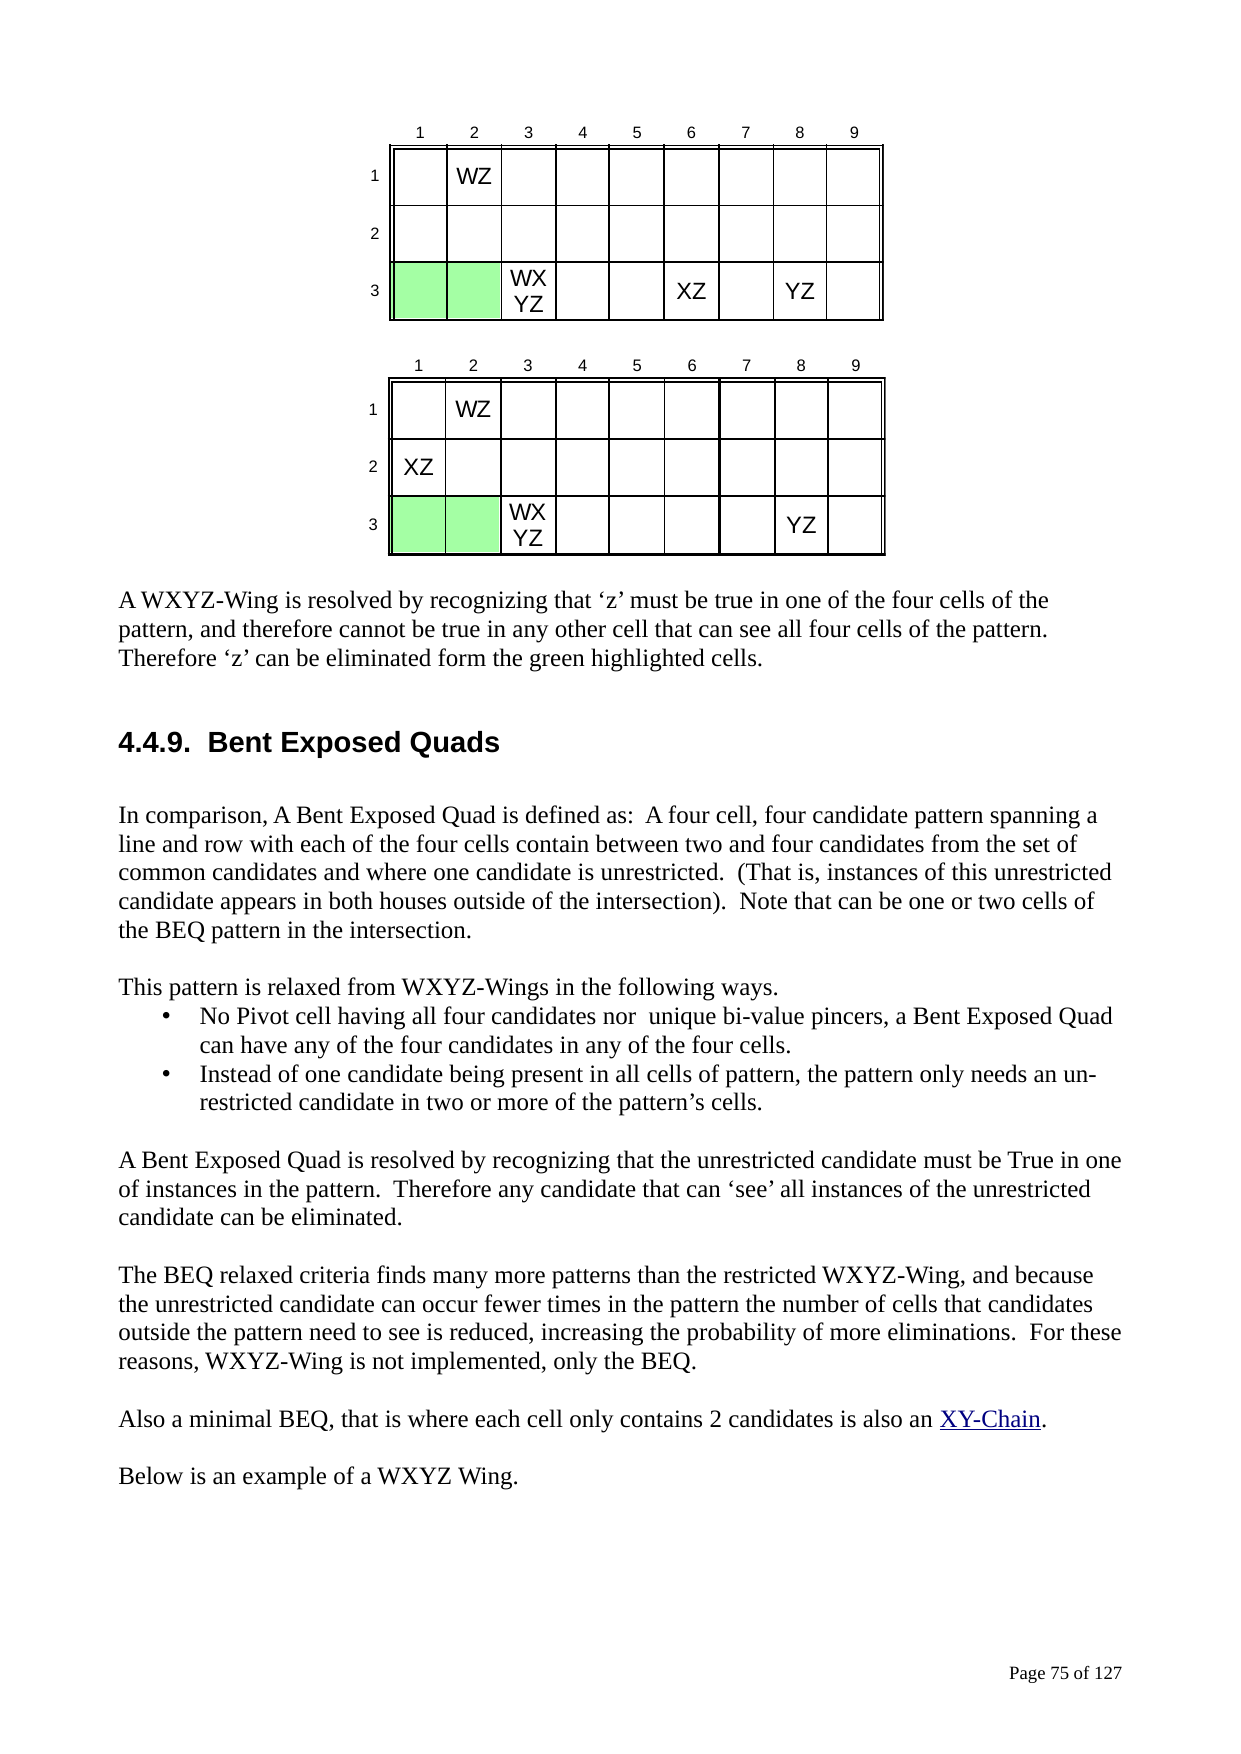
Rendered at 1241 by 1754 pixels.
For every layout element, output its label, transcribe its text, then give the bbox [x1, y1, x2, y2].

list No Pivot cell having all four candidates nor unique bi-value pincers, a Bent Exposed Quad can have any of the four candidates in any of the four cells. [162, 1001, 1122, 1059]
subtitle Bent Exposed Quads [118, 725, 1122, 759]
text Below is an example of a WXYZ Wing. [118, 1461, 1122, 1490]
text Also a minimal BEQ, that is where each cell only contains 2 candidates is also an XY-Chain. [118, 1404, 1122, 1432]
text In comparison, A Bent Exposed Quad is defined as: A four cell, four candidate pattern spanning a line and row with each of the four cells contain between two and four candidates from the set of common candidates and where one candidate is unrestricted. (That is, instances of this unrestricted candidate appears in both houses outside of the intersection). Note that can be one or two cells of the BEQ pattern in the intersection. [118, 800, 1122, 944]
text This pattern is relaxed from WXYZ-Wings in the following ways. [118, 972, 1122, 1001]
text A WXYZ-Wing is resolved by recognizing that ‘z’ must be true in one of the four cells of the pattern, and therefore cannot be true in any other cell that can see all four cells of the pattern. Therefore ‘z’ can be eliminated form the green highlighted cells. [118, 585, 1122, 671]
list Instead of one candidate being present in all cells of pattern, the pattern only needs an un-restricted candidate in two or more of the pattern’s cells. [162, 1059, 1122, 1116]
text The BEQ relaxed criteria finds many more patterns than the restricted WXYZ-Wing, and because the unrestricted candidate can occur fewer times in the pattern the number of cells that candidates outside the pattern need to see is reduced, increasing the probability of more eliminations. For these reasons, WXYZ-Wing is not implemented, only the BEQ. [118, 1260, 1122, 1375]
text A Bent Exposed Quad is resolved by recognizing that the unrestricted candidate must be True in one of instances in the pattern. Therefore any candidate that can ‘see’ all instances of the unrestricted candidate can be eliminated. [118, 1145, 1122, 1231]
